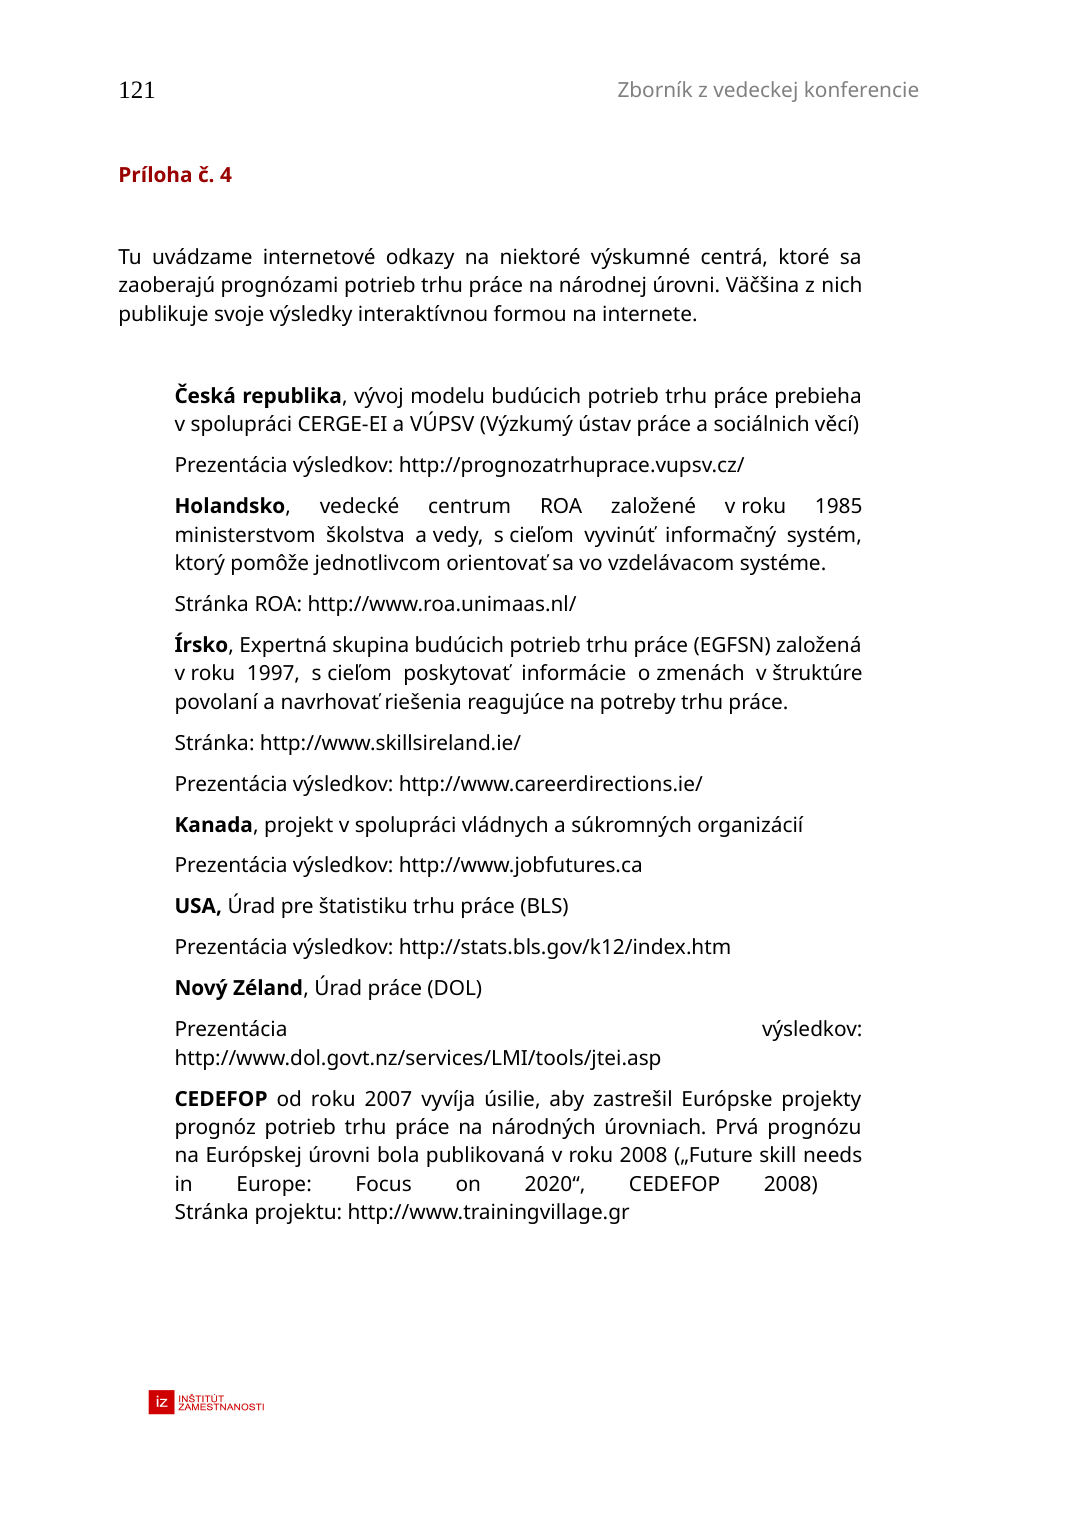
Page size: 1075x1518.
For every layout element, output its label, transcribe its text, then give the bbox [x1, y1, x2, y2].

text Írsko, Expertná skupina budúcich potrieb trhu práce (EGFSN) založená v roku 1997, s cieľom poskytovať informácie o zmenách v štruktúre povolaní a navrhovať riešenia reagujúce na potreby trhu práce. [174, 630, 862, 715]
text Prezentácia výsledkov: http://stats.bls.gov/k12/index.htm [174, 932, 862, 961]
text Stránka: http://www.skillsireland.ie/ [174, 728, 862, 756]
picture [134, 1370, 278, 1434]
text Prezentácia výsledkov: http://www.dol.govt.nz/services/LMI/tools/jtei.asp [174, 1014, 862, 1071]
text USA, Úrad pre štatistiku trhu práce (BLS) [174, 892, 862, 920]
text Česká republika, vývoj modelu budúcich potrieb trhu práce prebieha v spolupráci CERGE-EI a VÚPSV (Výzkumý ústav práce a sociálnich věcí) [174, 381, 862, 438]
text Holandsko, vedecké centrum ROA založené v roku 1985 ministerstvom školstva a vedy, s cieľom vyvinúť informačný systém, ktorý pomôže jednotlivcom orientovať sa vo vzdelávacom systéme. [174, 491, 862, 577]
text Nový Zéland, Úrad práce (DOL) [174, 973, 862, 1002]
text Kanada, projekt v spolupráci vládnych a súkromných organizácií [174, 810, 862, 838]
text Príloha č. 4 [118, 160, 957, 189]
text Prezentácia výsledkov: http://prognozatrhuprace.vupsv.cz/ [174, 450, 862, 479]
text Tu uvádzame internetové odkazy na niektoré výskumné centrá, ktoré sa zaoberajú prognózami potrieb trhu práce na národnej úrovni. Väčšina z nich publikuje svoje výsledky interaktívnou formou na internete. [118, 242, 862, 327]
text Prezentácia výsledkov: http://www.careerdirections.ie/ [174, 769, 862, 797]
text Prezentácia výsledkov: http://www.jobfutures.ca [174, 851, 862, 879]
text Stránka ROA: http://www.roa.unimaas.nl/ [174, 589, 862, 617]
text CEDEFOP od roku 2007 vyvíja úsilie, aby zastrešil Európske projekty prognóz potrieb trhu práce na národných úrovniach. Prvá prognózu na Európskej úrovni bola publikovaná v roku 2008 („Future skill needs in Europe: Focus on 2020“, CEDEFOP 2008) Stránka projektu: http://www.trainingvillage.gr [174, 1084, 862, 1226]
